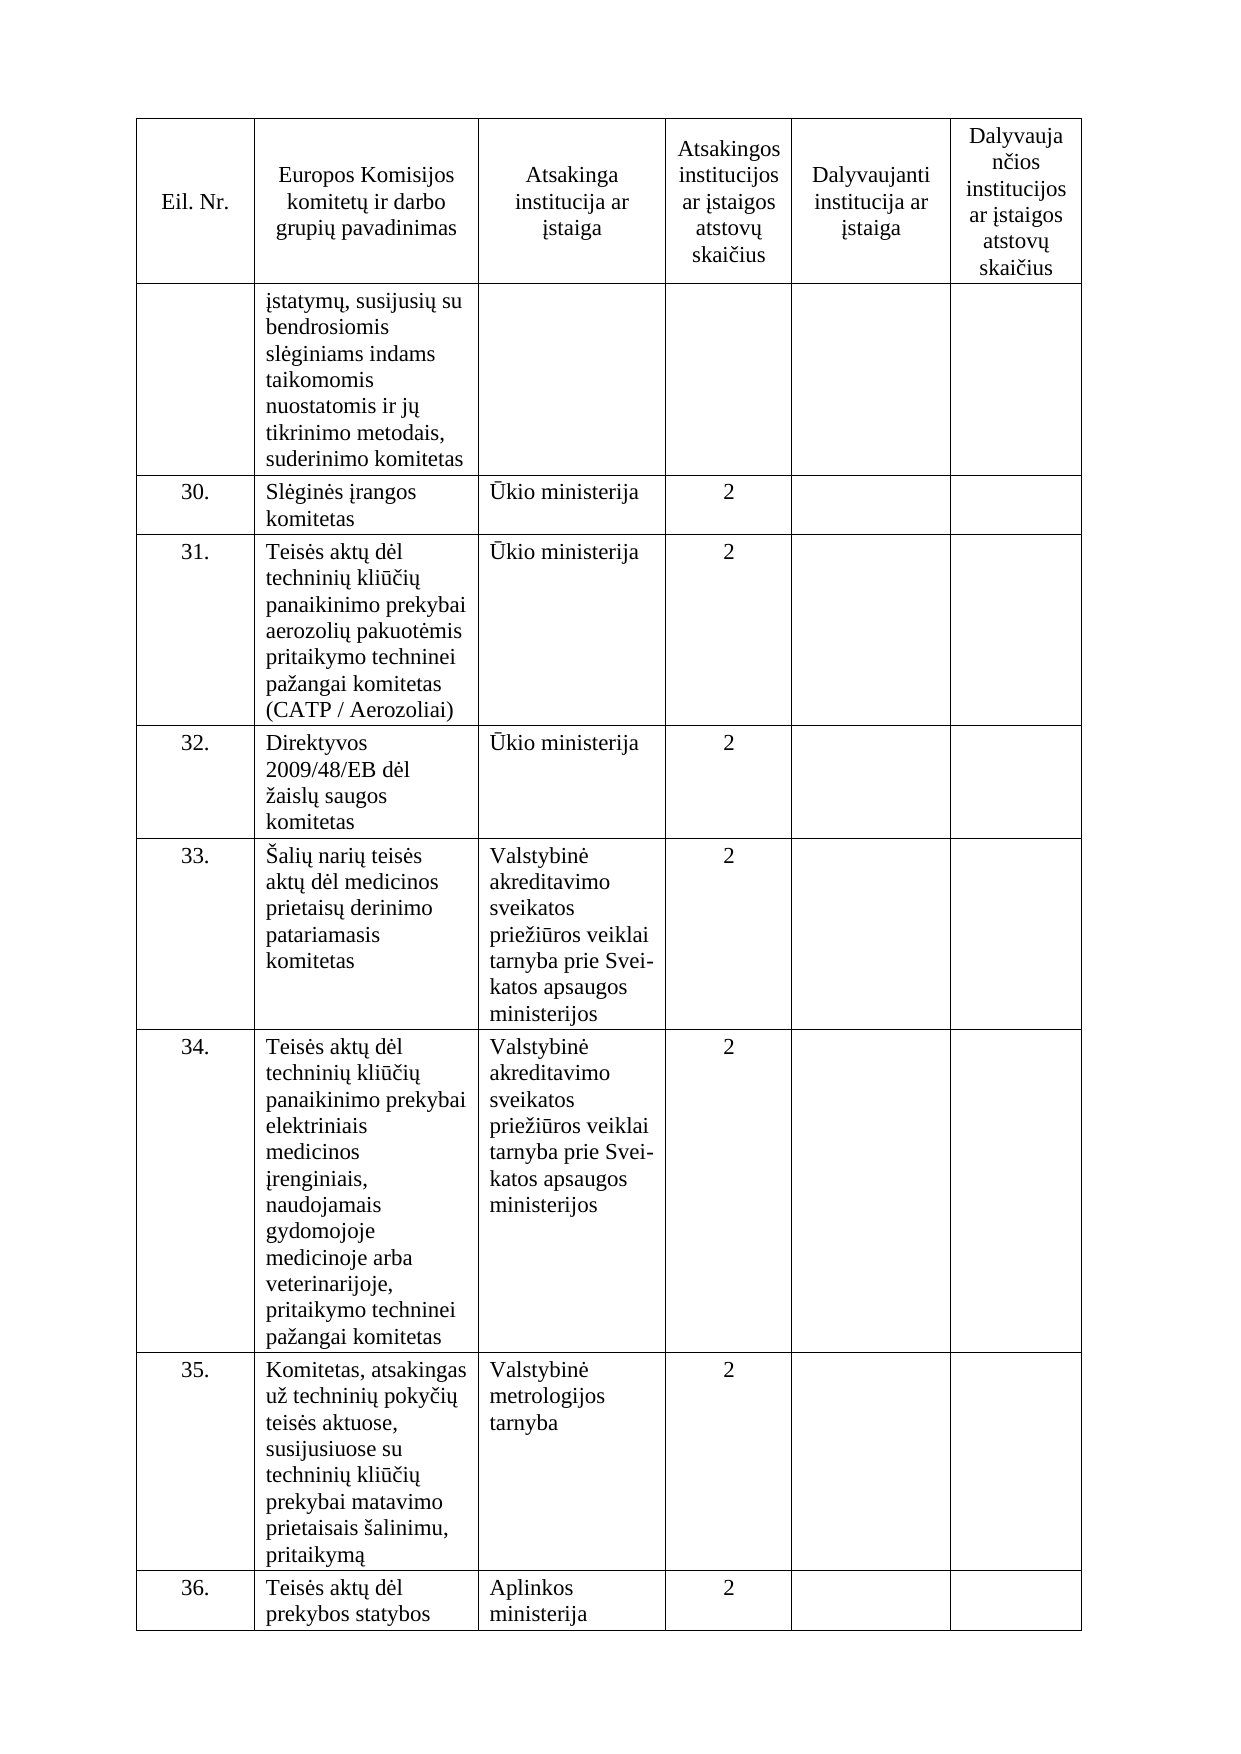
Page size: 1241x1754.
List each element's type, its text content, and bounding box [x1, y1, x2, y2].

table_cell [792, 839, 950, 1029]
table_cell Teisės aktų dėl techninių kliūčių panaikinimo prekybai aerozolių pakuotėmis pritaikymo techninei pažangai komitetas (CATP / Aerozoliai) [255, 535, 478, 725]
table_header Europos Komisijos komitetų ir darbo grupių pavadinimas [255, 119, 478, 283]
table_cell [951, 1353, 1081, 1570]
table_cell Valstybinė akredi­tavimo sveikatos priežiūros veiklai tarnyba prie Svei­katos apsaugos ministerijos [479, 839, 665, 1029]
table_cell Ūkio ministerija [479, 726, 665, 838]
table_cell Ūkio ministerija [479, 535, 665, 725]
table_cell 2 [666, 1571, 791, 1629]
table_cell 2 [666, 535, 791, 725]
table_cell [951, 535, 1081, 725]
table_cell 31. [137, 535, 254, 725]
table_cell [951, 1571, 1081, 1629]
table_cell [137, 284, 254, 474]
table_header Atsakinga institucija ar įstaiga [479, 119, 665, 283]
table_cell Ūkio ministerija [479, 476, 665, 534]
table_cell Aplinkos ministerija [479, 1571, 665, 1629]
table_cell [792, 1571, 950, 1629]
table_cell [951, 284, 1081, 474]
table_cell [951, 476, 1081, 534]
table_cell [479, 284, 665, 474]
table_cell Slėginės įrangos komitetas [255, 476, 478, 534]
table_cell 2 [666, 1353, 791, 1570]
table_cell 33. [137, 839, 254, 1029]
table_cell [792, 1353, 950, 1570]
table_cell 30. [137, 476, 254, 534]
table_cell [792, 726, 950, 838]
table_cell Valstybinė akredi­tavimo sveikatos priežiūros veiklai tarnyba prie Svei­katos apsaugos ministerijos [479, 1030, 665, 1352]
table_cell [792, 535, 950, 725]
table_cell [951, 726, 1081, 838]
table_cell Šalių narių teisės aktų dėl medicinos prietaisų derinimo patariamasis komitetas [255, 839, 478, 1029]
table_cell 2 [666, 476, 791, 534]
table_cell Direktyvos 2009/48/EB dėl žaislų saugos komitetas [255, 726, 478, 838]
table_header Dalyvau­janti institu­cija ar įstaiga [792, 119, 950, 283]
table_cell [792, 476, 950, 534]
table_cell [792, 284, 950, 474]
table_cell 2 [666, 1030, 791, 1352]
table_cell 2 [666, 726, 791, 838]
table_cell Teisės aktų dėl prekybos statybos [255, 1571, 478, 1629]
table_cell [951, 839, 1081, 1029]
table_cell Valstybinė metrologijos tarnyba [479, 1353, 665, 1570]
table_header At­sa­kin­gos ins­ti­tu­ci­jos ar įstai­gos ats­to­vų skai­čius [666, 119, 791, 283]
table_cell [792, 1030, 950, 1352]
table_cell [951, 1030, 1081, 1352]
table_header Eil. Nr. [137, 119, 254, 283]
table_cell 36. [137, 1571, 254, 1629]
table_cell Teisės aktų dėl techninių kliūčių panaikinimo prekybai elektriniais medicinos įrenginiais, naudojamais gydomojoje medicinoje arba veterinarijoje, pritaikymo techninei pažangai komitetas [255, 1030, 478, 1352]
table_cell 34. [137, 1030, 254, 1352]
table_cell Komitetas, atsakingas už techninių pokyčių teisės aktuose, susijusiuose su techninių kliūčių prekybai matavimo prietaisais šalinimu, pritaikymą [255, 1353, 478, 1570]
table_header Dalyvaujan­čios institu­cijos ar įstai­gos atstovų skaičius [951, 119, 1081, 283]
table_cell [666, 284, 791, 474]
table_cell 2 [666, 839, 791, 1029]
table_cell 35. [137, 1353, 254, 1570]
table_cell įstatymų, susijusių su bendrosiomis slėginiams indams taikomomis nuostatomis ir jų tikrinimo metodais, suderinimo komitetas [255, 284, 478, 474]
table_cell 32. [137, 726, 254, 838]
